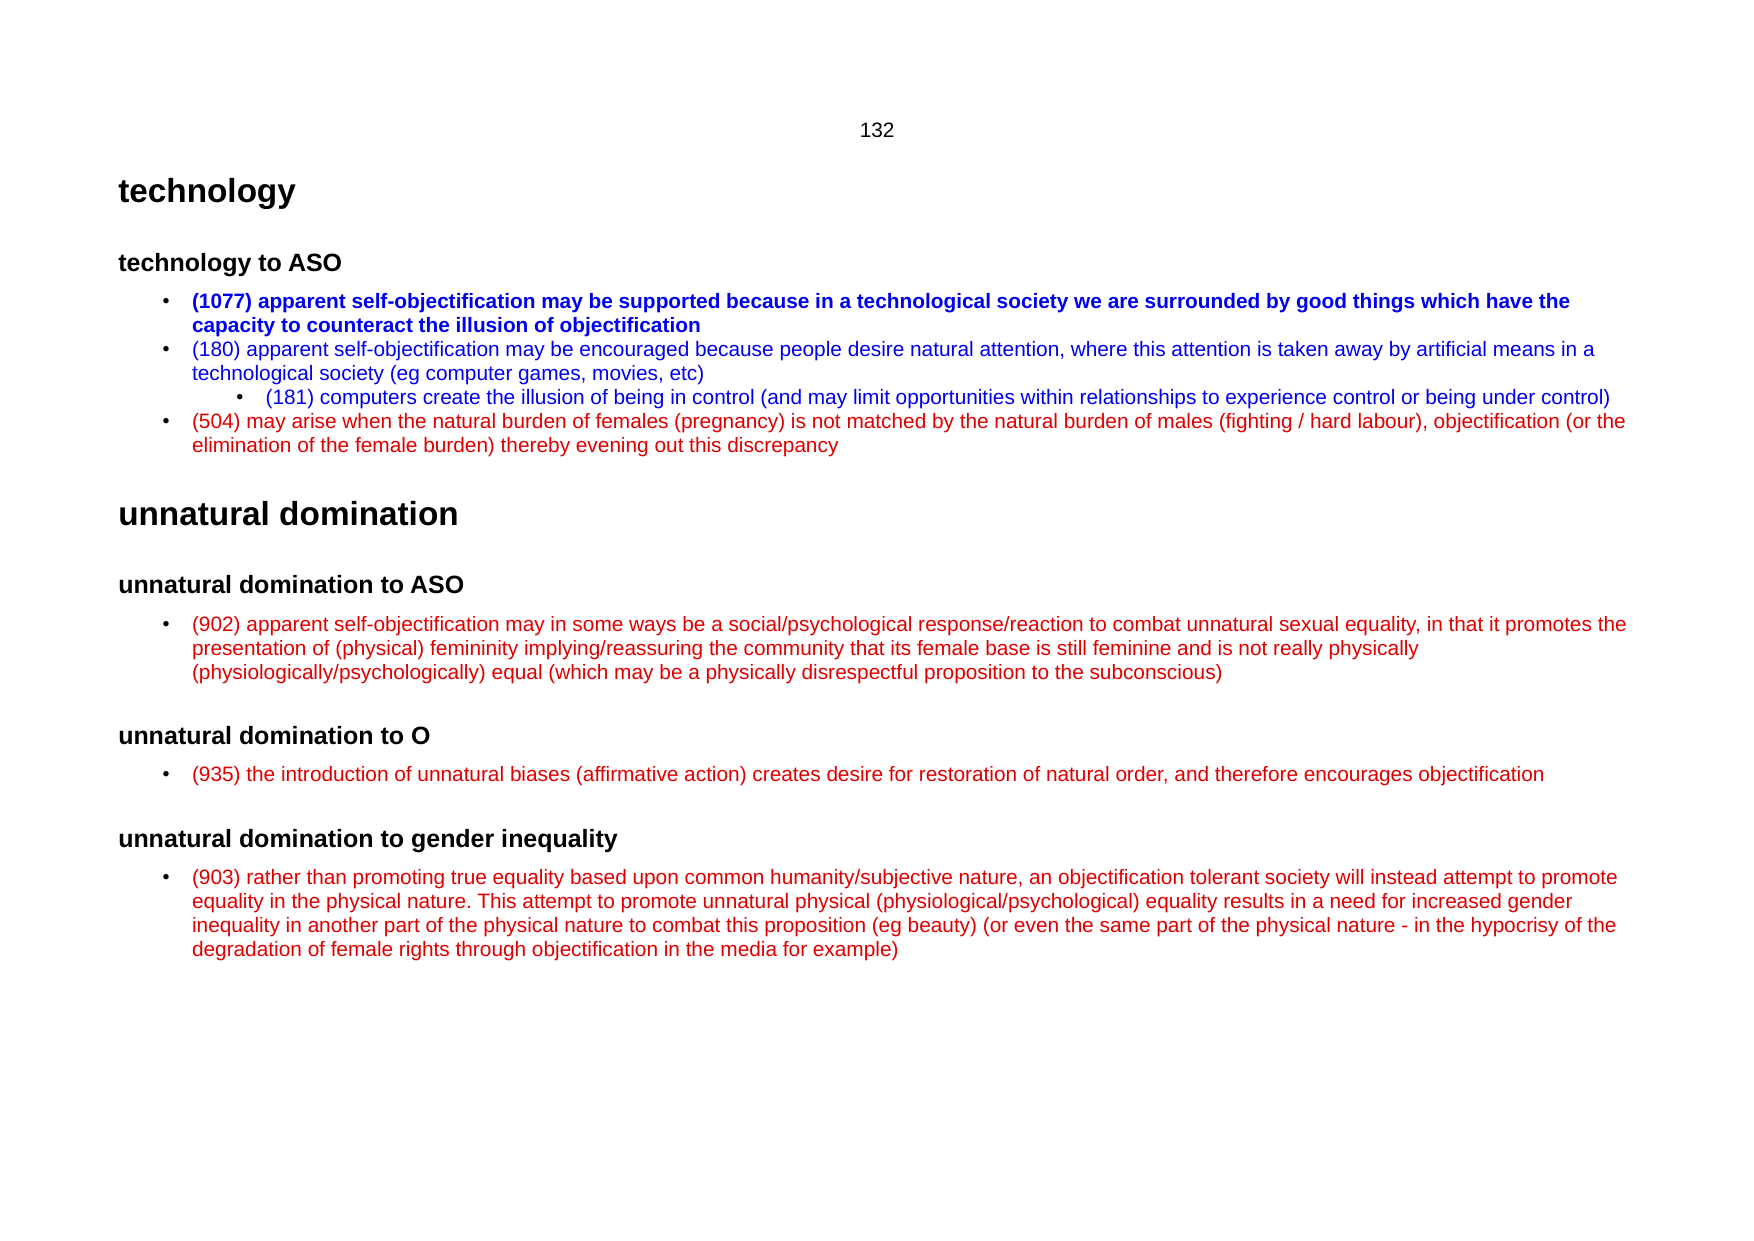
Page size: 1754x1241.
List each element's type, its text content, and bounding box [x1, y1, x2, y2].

list (935) the introduction of unnatural biases (affirmative action) creates desire for restoration of natural order, and therefore encourages objectification [162, 762, 1636, 786]
subtitle technology to ASO [118, 247, 1636, 276]
subtitle technology [118, 172, 1636, 210]
list (902) apparent self-objectification may in some ways be a social/psychological response/reaction to combat unnatural sexual equality, in that it promotes the presentation of (physical) femininity implying/reassuring the community that its female base is still feminine and is not really physically (physiologically/psychologically) equal (which may be a physically disrespectful proposition to the subconscious) [162, 612, 1636, 683]
subtitle unnatural domination to gender inequality [118, 824, 1636, 853]
subtitle unnatural domination [118, 494, 1636, 533]
subtitle unnatural domination to O [118, 721, 1636, 750]
subtitle unnatural domination to ASO [118, 570, 1636, 599]
list (504) may arise when the natural burden of females (pregnancy) is not matched by the natural burden of males (fighting / hard labour), objectification (or the elimination of the female burden) thereby evening out this discrepancy [162, 409, 1636, 457]
list (180) apparent self-objectification may be encouraged because people desire natural attention, where this attention is taken away by artificial means in a technological society (eg computer games, movies, etc) [162, 337, 1636, 385]
list (903) rather than promoting true equality based upon common humanity/subjective nature, an objectification tolerant society will instead attempt to promote equality in the physical nature. This attempt to promote unnatural physical (physiological/psychological) equality results in a need for increased gender inequality in another part of the physical nature to combat this proposition (eg beauty) (or even the same part of the physical nature - in the hypocrisy of the degradation of female rights through objectification in the media for example) [162, 865, 1636, 961]
list (1077) apparent self-objectification may be supported because in a technological society we are surrounded by good things which have the capacity to counteract the illusion of objectification [162, 289, 1636, 337]
list (181) computers create the illusion of being in control (and may limit opportunities within relationships to experience control or being under control) [236, 385, 1636, 409]
